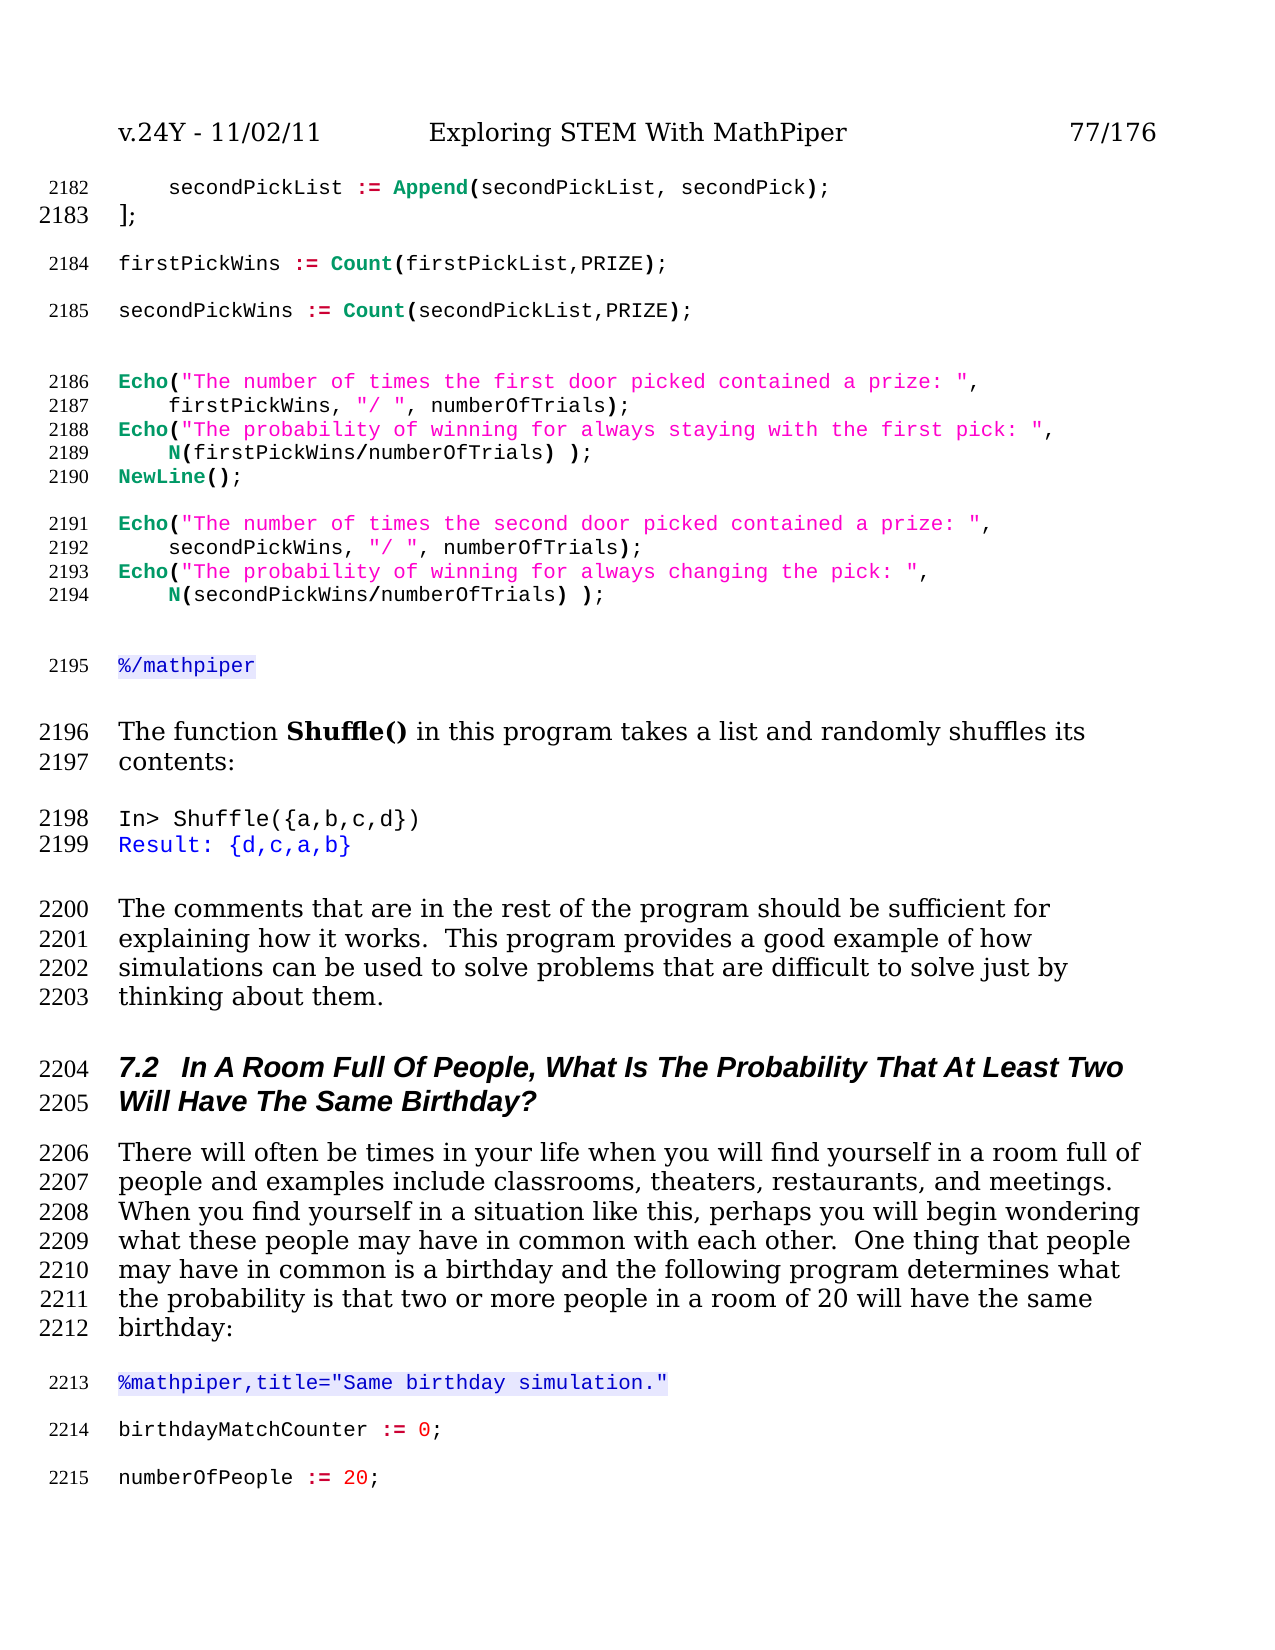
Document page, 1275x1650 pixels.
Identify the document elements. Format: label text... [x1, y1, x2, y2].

text Echo("The probability of winning for always changing the pick: ", [118, 561, 1157, 584]
text In> Shuffle({a,b,c,d}) [118, 808, 1157, 834]
text numberOfPeople := 20; [118, 1467, 1157, 1490]
text Result: {d,c,a,b} [118, 834, 1157, 860]
text firstPickWins, "/ ", numberOfTrials); [118, 395, 1157, 419]
text %/mathpiper [118, 655, 1157, 679]
text firstPickWins := Count(firstPickList,PRIZE); [118, 253, 1157, 277]
text The comments that are in the rest of the program should be sufficient for explaining how it works. This program provides a good example of how simulations can be used to solve problems that are difficult to solve just by thinking about them. [118, 894, 1157, 1011]
text N(secondPickWins/numberOfTrials) ); [118, 584, 1157, 608]
text The function Shuffle() in this program takes a list and randomly shuffles its contents: [118, 717, 1157, 776]
text Echo("The probability of winning for always staying with the first pick: ", [118, 419, 1157, 442]
text Echo("The number of times the second door picked contained a prize: ", [118, 513, 1157, 537]
text secondPickList := Append(secondPickList, secondPick); [118, 177, 1157, 200]
text %mathpiper,title="Same birthday simulation." [118, 1372, 1157, 1396]
text There will often be times in your life when you will find yourself in a room full of people and examples include classrooms, theaters, restaurants, and meetings. When you find yourself in a situation like this, perhaps you will begin wondering what these people may have in common with each other. One thing that people may have in common is a birthday and the following program determines what the probability is that two or more people in a room of 20 will have the same birthday: [118, 1138, 1157, 1342]
text ]; [118, 200, 1157, 229]
text birthdayMatchCounter := 0; [118, 1419, 1157, 1443]
text secondPickWins, "/ ", numberOfTrials); [118, 537, 1157, 561]
text N(firstPickWins/numberOfTrials) ); [118, 442, 1157, 466]
text secondPickWins := Count(secondPickList,PRIZE); [118, 301, 1157, 324]
subtitle In A Room Full Of People, What Is The Probability That At Least Two Will Have The Same Birthday? [118, 1050, 1157, 1117]
text NewLine(); [118, 466, 1157, 490]
text Echo("The number of times the first door picked contained a prize: ", [118, 371, 1157, 395]
